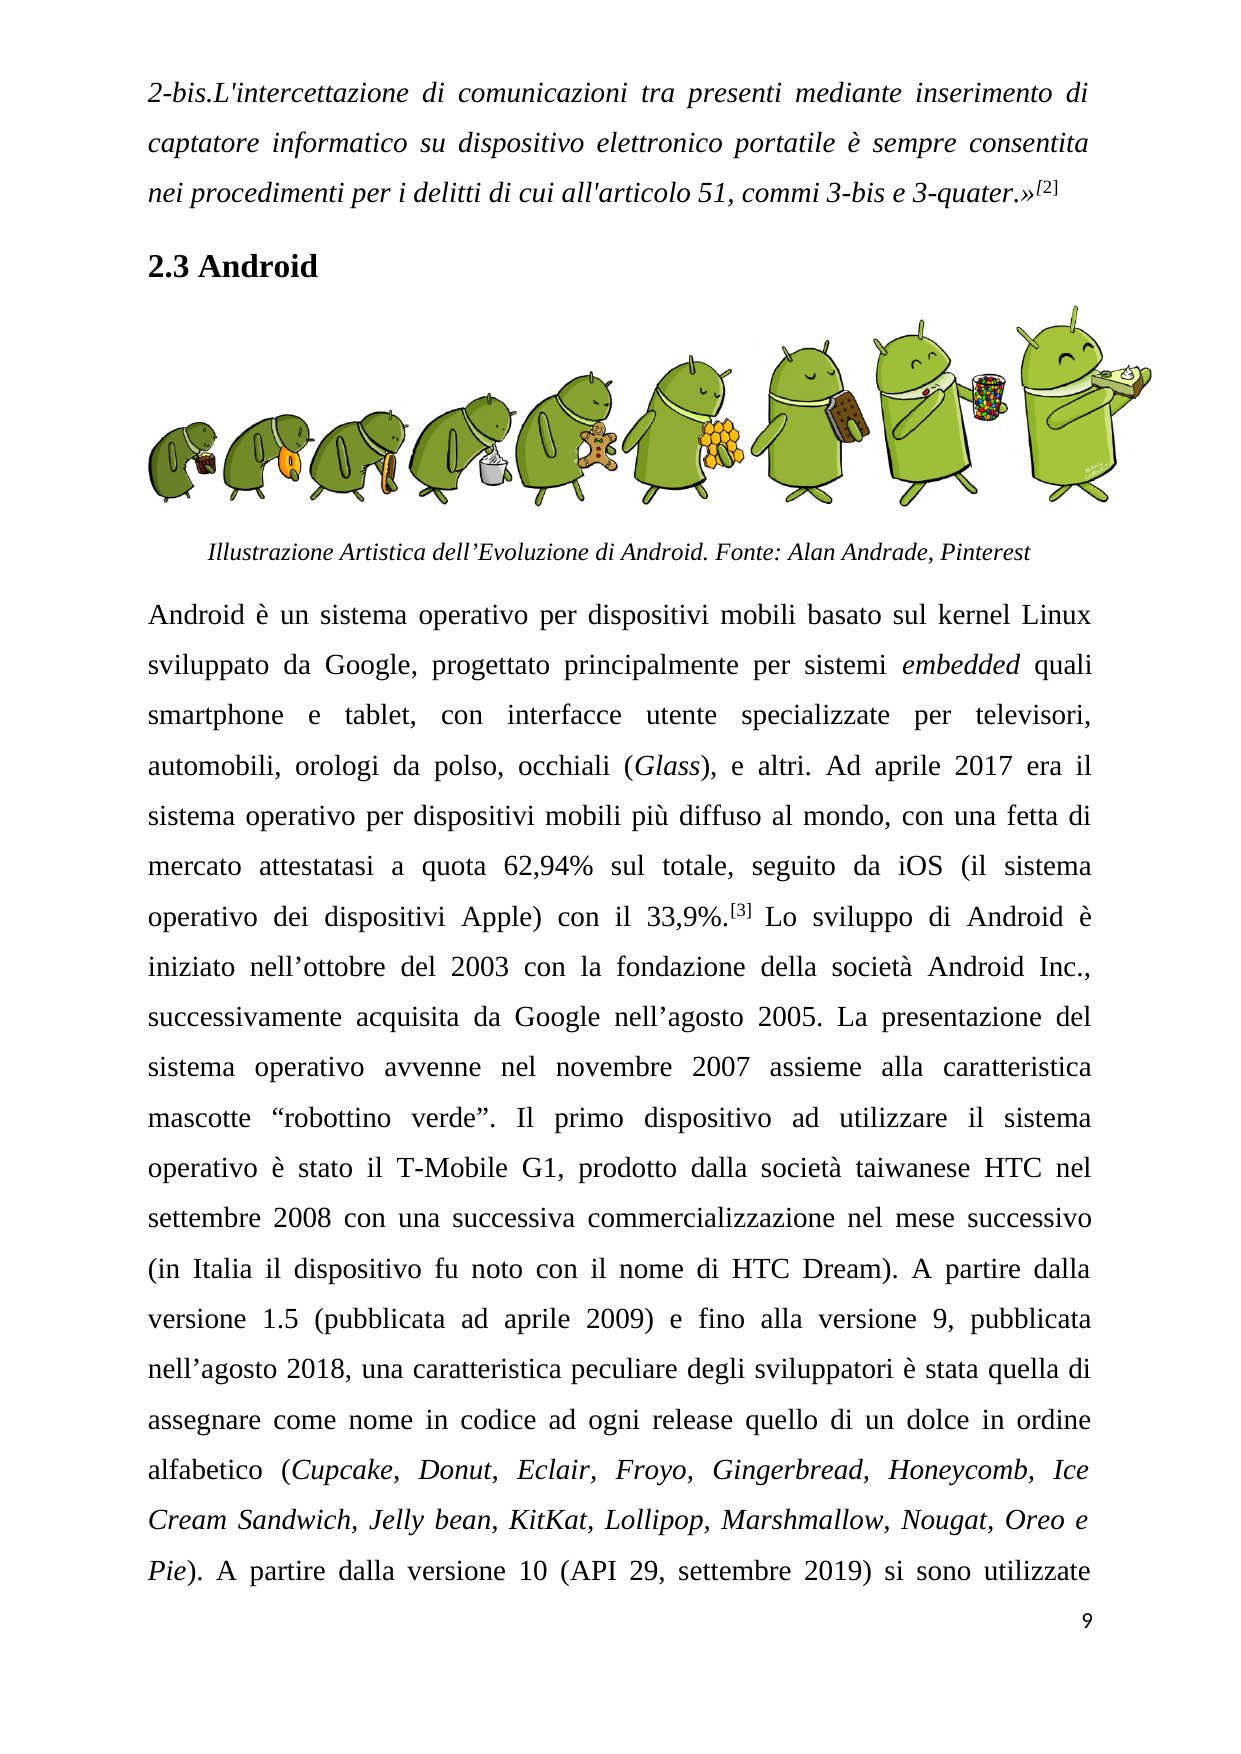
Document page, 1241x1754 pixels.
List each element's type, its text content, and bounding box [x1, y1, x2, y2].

subtitle 2.3 Android [148, 247, 1092, 285]
text Illustrazione Artistica dell’Evoluzione di Android. Fonte: Alan Andrade, Pinterest [148, 537, 1092, 566]
text 2-bis.L'intercettazione di comunicazioni tra presenti mediante inserimento di captatore informatico su dispositivo elettronico portatile è sempre consentita nei procedimenti per i delitti di cui all'articolo 51, commi 3-bis e 3-quater.»[2] [148, 75, 1092, 209]
text Android è un sistema operativo per dispositivi mobili basato sul kernel Linux sviluppato da Google, progettato principalmente per sistemi embedded quali smartphone e tablet, con interfacce utente specializzate per televisori, automobili, orologi da polso, occhiali (Glass), e altri. Ad aprile 2017 era il sistema operativo per dispositivi mobili più diffuso al mondo, con una fetta di mercato attestatasi a quota 62,94% sul totale, seguito da iOS (il sistema operativo dei dispositivi Apple) con il 33,9%.[3] Lo sviluppo di Android è iniziato nell’ottobre del 2003 con la fondazione della società Android Inc., successivamente acquisita da Google nell’agosto 2005. La presentazione del sistema operativo avvenne nel novembre 2007 assieme alla caratteristica mascotte “robottino verde”. Il primo dispositivo ad utilizzare il sistema operativo è stato il T-Mobile G1, prodotto dalla società taiwanese HTC nel settembre 2008 con una successiva commercializzazione nel mese successivo (in Italia il dispositivo fu noto con il nome di HTC Dream). A partire dalla versione 1.5 (pubblicata ad aprile 2009) e fino alla versione 9, pubblicata nell’agosto 2018, una caratteristica peculiare degli sviluppatori è stata quella di assegnare come nome in codice ad ogni release quello di un dolce in ordine alfabetico (Cupcake, Donut, Eclair, Froyo, Gingerbread, Honeycomb, Ice Cream Sandwich, Jelly bean, KitKat, Lollipop, Marshmallow, Nougat, Oreo e Pie). A partire dalla versione 10 (API 29, settembre 2019) si sono utilizzate [148, 597, 1092, 1586]
